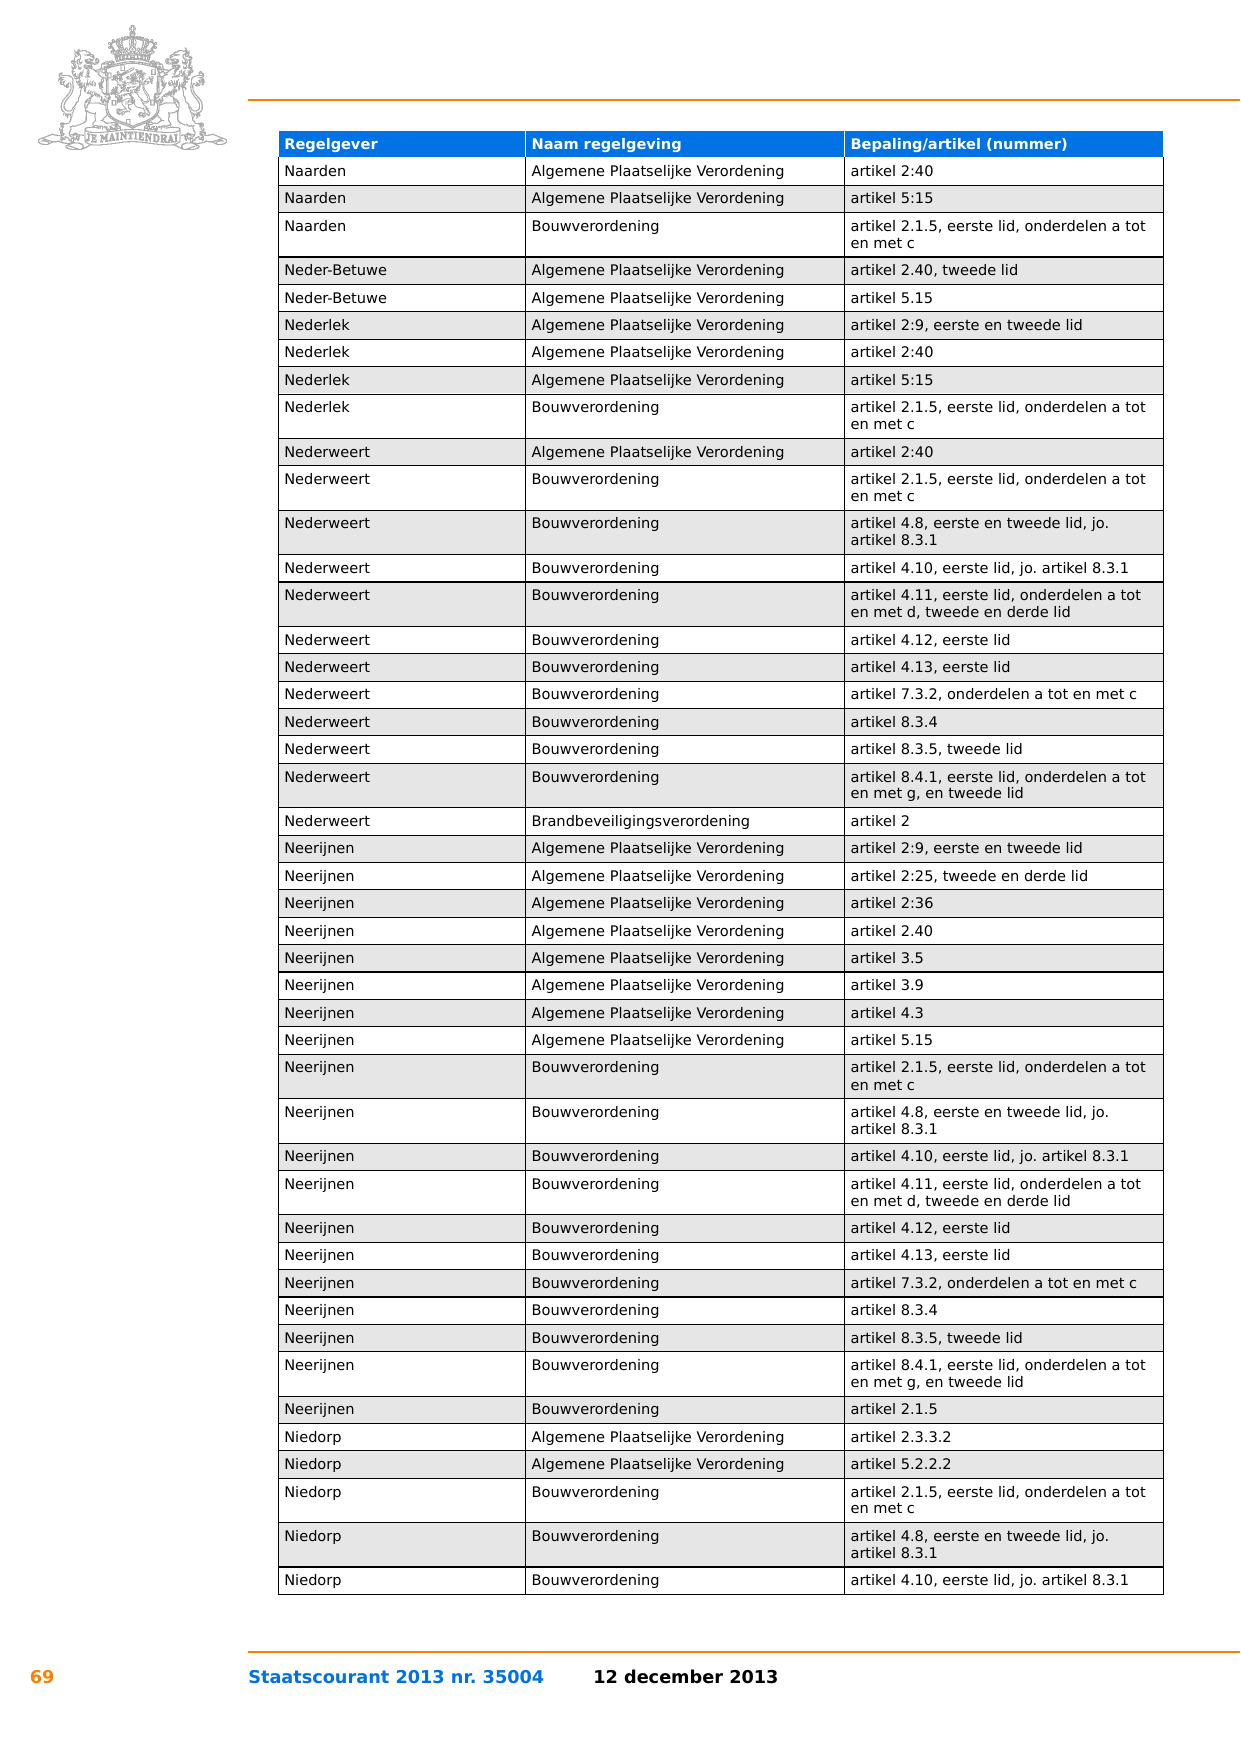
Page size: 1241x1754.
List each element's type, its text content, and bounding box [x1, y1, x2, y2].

table_cell Neerijnen [279, 1055, 525, 1098]
table_cell Bouwverordening [526, 1099, 844, 1142]
table_cell artikel 3.5 [845, 945, 1163, 971]
table_header Regelgever [279, 131, 525, 157]
table_cell Neder-Betuwe [279, 285, 525, 311]
table_cell Neerijnen [279, 863, 525, 889]
table_cell artikel 4.3 [845, 1000, 1163, 1026]
table_cell Neerijnen [279, 1352, 525, 1396]
table_cell Algemene Plaatselijke Verordening [526, 918, 844, 944]
table_header Bepaling/artikel (nummer) [845, 131, 1163, 157]
table_cell Nederweert [279, 511, 525, 554]
table_cell Bouwverordening [526, 1171, 844, 1214]
table_cell artikel 2.1.5, eerste lid, onderdelen a tot en met c [845, 1479, 1163, 1522]
table_cell Bouwverordening [526, 1298, 844, 1324]
table_cell artikel 2:36 [845, 890, 1163, 917]
table_cell Algemene Plaatselijke Verordening [526, 973, 844, 999]
table_cell artikel 8.3.4 [845, 709, 1163, 735]
table_cell Algemene Plaatselijke Verordening [526, 158, 844, 185]
table_cell artikel 4.11, eerste lid, onderdelen a tot en met d, tweede en derde lid [845, 1171, 1163, 1214]
table_cell Nederweert [279, 627, 525, 653]
table_cell artikel 7.3.2, onderdelen a tot en met c [845, 682, 1163, 708]
table_cell Algemene Plaatselijke Verordening [526, 285, 844, 311]
table_cell Niedorp [279, 1568, 525, 1594]
table_cell Niedorp [279, 1424, 525, 1450]
table_cell artikel 3.9 [845, 973, 1163, 999]
table_cell Neerijnen [279, 1099, 525, 1142]
table_cell Nederlek [279, 340, 525, 366]
table_cell artikel 2.1.5 [845, 1397, 1163, 1423]
table_cell artikel 4.10, eerste lid, jo. artikel 8.3.1 [845, 1144, 1163, 1170]
table_cell Naarden [279, 213, 525, 256]
table_cell artikel 4.10, eerste lid, jo. artikel 8.3.1 [845, 555, 1163, 581]
table_cell artikel 5.2.2.2 [845, 1451, 1163, 1478]
table_cell Neerijnen [279, 1397, 525, 1423]
table_cell Nederweert [279, 439, 525, 465]
table_cell artikel 8.3.5, tweede lid [845, 736, 1163, 763]
table_cell artikel 4.8, eerste en tweede lid, jo. artikel 8.3.1 [845, 1523, 1163, 1566]
table_cell Algemene Plaatselijke Verordening [526, 312, 844, 339]
table_header Naam regelgeving [526, 131, 844, 157]
table_cell Algemene Plaatselijke Verordening [526, 186, 844, 212]
table_cell artikel 7.3.2, onderdelen a tot en met c [845, 1270, 1163, 1296]
table_cell Neerijnen [279, 918, 525, 944]
table_cell Algemene Plaatselijke Verordening [526, 258, 844, 284]
table_cell Bouwverordening [526, 395, 844, 438]
table_cell Neerijnen [279, 1243, 525, 1269]
table_cell Neerijnen [279, 1027, 525, 1054]
picture [38, 25, 227, 150]
table_cell artikel 2:40 [845, 158, 1163, 185]
table_cell Nederlek [279, 367, 525, 393]
table_cell Nederweert [279, 466, 525, 509]
table_cell artikel 2 [845, 808, 1163, 834]
table_cell artikel 2.40, tweede lid [845, 258, 1163, 284]
table_cell artikel 4.12, eerste lid [845, 1215, 1163, 1242]
table_cell Bouwverordening [526, 1270, 844, 1296]
table_cell artikel 2:40 [845, 439, 1163, 465]
table_cell Bouwverordening [526, 583, 844, 626]
table_cell artikel 2.1.5, eerste lid, onderdelen a tot en met c [845, 395, 1163, 438]
table_cell Algemene Plaatselijke Verordening [526, 340, 844, 366]
table_cell Algemene Plaatselijke Verordening [526, 945, 844, 971]
table_cell Algemene Plaatselijke Verordening [526, 836, 844, 862]
table_cell Nederweert [279, 583, 525, 626]
table_cell Bouwverordening [526, 1479, 844, 1522]
table_cell Neerijnen [279, 1325, 525, 1351]
table_cell Bouwverordening [526, 627, 844, 653]
table_cell artikel 8.3.5, tweede lid [845, 1325, 1163, 1351]
table_cell Bouwverordening [526, 1055, 844, 1098]
table_cell Algemene Plaatselijke Verordening [526, 1424, 844, 1450]
table_cell Bouwverordening [526, 555, 844, 581]
table_cell artikel 4.10, eerste lid, jo. artikel 8.3.1 [845, 1568, 1163, 1594]
table_cell Neerijnen [279, 1144, 525, 1170]
table_cell artikel 2:25, tweede en derde lid [845, 863, 1163, 889]
table_cell artikel 2.1.5, eerste lid, onderdelen a tot en met c [845, 466, 1163, 509]
table_cell artikel 4.8, eerste en tweede lid, jo. artikel 8.3.1 [845, 1099, 1163, 1142]
table_cell Bouwverordening [526, 1397, 844, 1423]
table_cell Nederweert [279, 654, 525, 681]
table_cell Neerijnen [279, 945, 525, 971]
table_cell artikel 5:15 [845, 186, 1163, 212]
table_cell Algemene Plaatselijke Verordening [526, 1451, 844, 1478]
table_cell Algemene Plaatselijke Verordening [526, 890, 844, 917]
table_cell artikel 4.13, eerste lid [845, 654, 1163, 681]
table_cell Nederweert [279, 682, 525, 708]
table_cell Bouwverordening [526, 1243, 844, 1269]
table_cell Nederweert [279, 709, 525, 735]
table_cell Naarden [279, 186, 525, 212]
table_cell Bouwverordening [526, 1215, 844, 1242]
table_cell artikel 2:40 [845, 340, 1163, 366]
table_cell Bouwverordening [526, 682, 844, 708]
table_cell Neerijnen [279, 1000, 525, 1026]
table_cell Bouwverordening [526, 511, 844, 554]
table_cell Bouwverordening [526, 213, 844, 256]
table_cell Algemene Plaatselijke Verordening [526, 1000, 844, 1026]
table_cell artikel 4.11, eerste lid, onderdelen a tot en met d, tweede en derde lid [845, 583, 1163, 626]
table_cell artikel 2:9, eerste en tweede lid [845, 312, 1163, 339]
table_cell Neerijnen [279, 890, 525, 917]
table_cell Bouwverordening [526, 709, 844, 735]
table_cell Niedorp [279, 1451, 525, 1478]
table_cell Nederweert [279, 555, 525, 581]
table_cell Nederweert [279, 764, 525, 807]
table_cell artikel 4.8, eerste en tweede lid, jo. artikel 8.3.1 [845, 511, 1163, 554]
table_cell artikel 2.40 [845, 918, 1163, 944]
table_cell Bouwverordening [526, 654, 844, 681]
table_cell Bouwverordening [526, 764, 844, 807]
table_cell Neerijnen [279, 1171, 525, 1214]
table_cell Nederweert [279, 736, 525, 763]
table_cell artikel 5:15 [845, 367, 1163, 393]
table_cell Bouwverordening [526, 466, 844, 509]
table_cell Niedorp [279, 1479, 525, 1522]
table_cell artikel 2.3.3.2 [845, 1424, 1163, 1450]
table_cell Neerijnen [279, 1215, 525, 1242]
table_cell Nederlek [279, 312, 525, 339]
table_cell artikel 8.3.4 [845, 1298, 1163, 1324]
table_cell Neerijnen [279, 1298, 525, 1324]
table_cell Nederlek [279, 395, 525, 438]
table_cell artikel 4.13, eerste lid [845, 1243, 1163, 1269]
table_cell artikel 4.12, eerste lid [845, 627, 1163, 653]
table_cell Algemene Plaatselijke Verordening [526, 439, 844, 465]
table_cell Neerijnen [279, 1270, 525, 1296]
table_cell Brandbeveiligingsverordening [526, 808, 844, 834]
table_cell Neder-Betuwe [279, 258, 525, 284]
table_cell Neerijnen [279, 836, 525, 862]
table_cell Bouwverordening [526, 1144, 844, 1170]
table_cell artikel 2:9, eerste en tweede lid [845, 836, 1163, 862]
table_cell artikel 5.15 [845, 285, 1163, 311]
table_cell artikel 2.1.5, eerste lid, onderdelen a tot en met c [845, 1055, 1163, 1098]
table_cell Bouwverordening [526, 1325, 844, 1351]
table_cell artikel 2.1.5, eerste lid, onderdelen a tot en met c [845, 213, 1163, 256]
table_cell Nederweert [279, 808, 525, 834]
table_cell Bouwverordening [526, 1352, 844, 1396]
table_cell Algemene Plaatselijke Verordening [526, 367, 844, 393]
table_cell artikel 5.15 [845, 1027, 1163, 1054]
table_cell artikel 8.4.1, eerste lid, onderdelen a tot en met g, en tweede lid [845, 764, 1163, 807]
table_cell Bouwverordening [526, 1568, 844, 1594]
table_cell Bouwverordening [526, 736, 844, 763]
table_cell Neerijnen [279, 973, 525, 999]
table_cell artikel 8.4.1, eerste lid, onderdelen a tot en met g, en tweede lid [845, 1352, 1163, 1396]
table_cell Bouwverordening [526, 1523, 844, 1566]
table_cell Algemene Plaatselijke Verordening [526, 1027, 844, 1054]
table_cell Naarden [279, 158, 525, 185]
table_cell Niedorp [279, 1523, 525, 1566]
table_cell Algemene Plaatselijke Verordening [526, 863, 844, 889]
